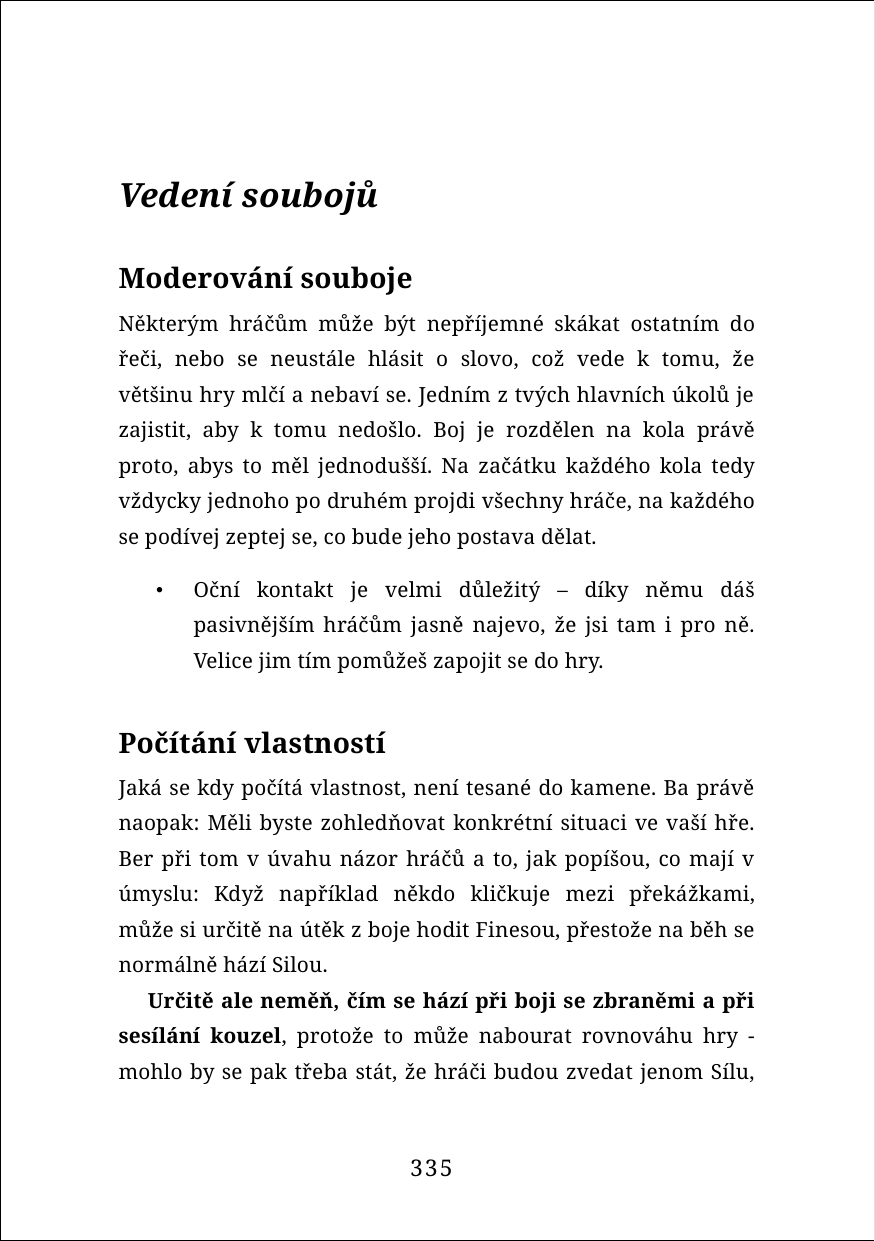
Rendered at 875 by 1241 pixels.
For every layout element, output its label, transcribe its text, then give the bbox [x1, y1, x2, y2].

text Některým hráčům může být nepříjemné skákat ostatním do řeči, nebo se neustále hlásit o slovo, což vede k tomu, že většinu hry mlčí a nebaví se. Jedním z tvých hlavních úkolů je zajistit, aby k tomu nedošlo. Boj je rozdělen na kola právě proto, abys to měl jednodušší. Na začátku každého kola tedy vždycky jednoho po druhém projdi všechny hráče, na každého se podívej zeptej se, co bude jeho postava dělat. [118, 309, 756, 550]
subtitle Počítání vlastností [118, 723, 756, 761]
subtitle Vedení soubojů [118, 172, 756, 217]
subtitle Moderování souboje [118, 258, 756, 297]
list Oční kontakt je velmi důležitý – díky němu dáš pasivnějším hráčům jasně najevo, že jsi tam i pro ně. Velice jim tím pomůžeš zapojit se do hry. [156, 575, 756, 674]
text Jaká se kdy počítá vlastnost, není tesané do kamene. Ba právě naopak: Měli byste zohledňovat konkrétní situaci ve vaší hře. Ber při tom v úvahu názor hráčů a to, jak popíšou, co mají v úmyslu: Když například někdo kličkuje mezi překážkami, může si určitě na útěk z boje hodit Finesou, přestože na běh se normálně hází Silou. Určitě ale neměň, čím se hází při boji se zbraněmi a při sesílání kouzel, protože to může nabourat rovnováhu hry - mohlo by se pak třeba stát, že hráči budou zvedat jenom Sílu, [118, 773, 756, 1086]
